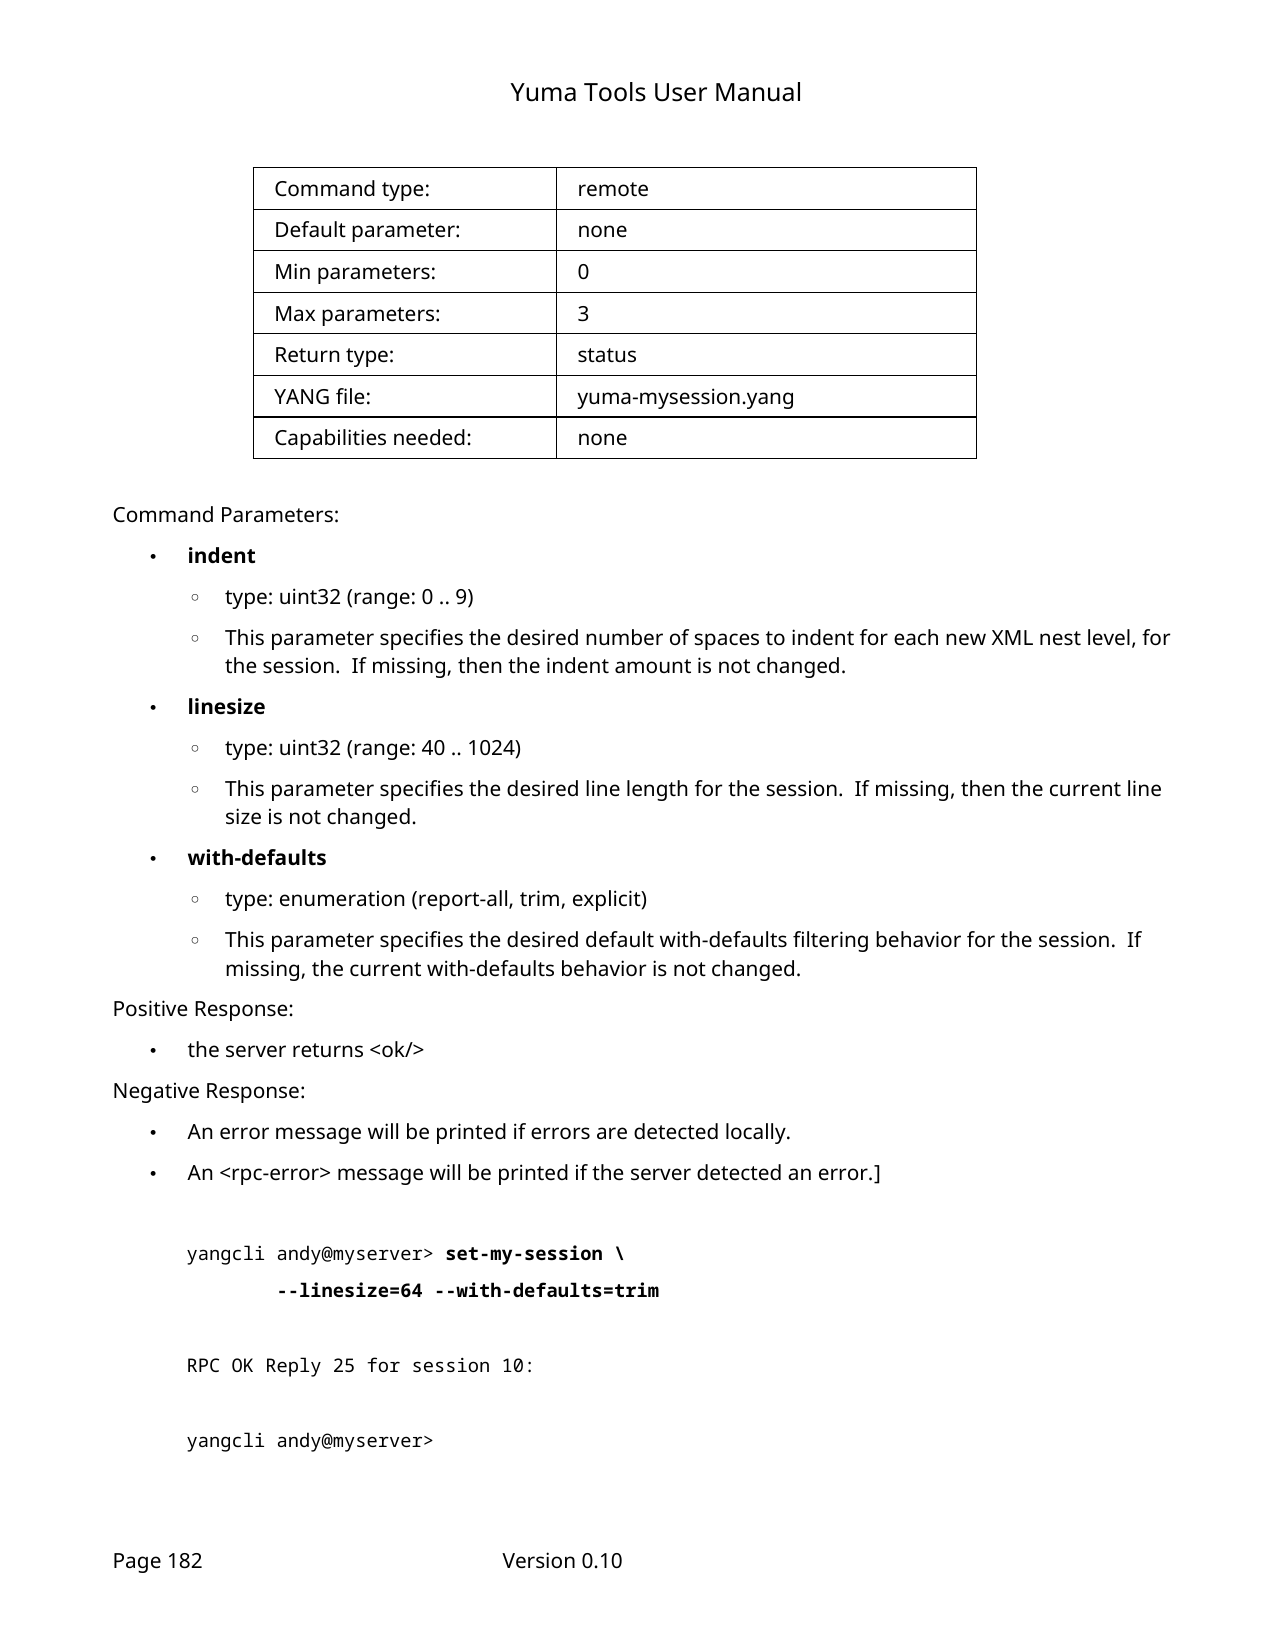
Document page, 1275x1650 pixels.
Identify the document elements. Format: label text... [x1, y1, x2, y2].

list the server returns <ok/> [150, 1036, 1200, 1064]
list This parameter specifies the desired number of spaces to indent for each new XML nest level, for the session. If missing, then the indent amount is not changed. [187, 623, 1200, 679]
list This parameter specifies the desired default with-defaults filtering behavior for the session. If missing, the current with-defaults behavior is not changed. [187, 925, 1200, 982]
table_cell Return type: [254, 334, 556, 375]
text yangcli andy@myserver> set-my-session \ [112, 1240, 1200, 1266]
table_cell status [557, 334, 976, 375]
list indent [150, 541, 1200, 569]
table_cell Capabilities needed: [254, 418, 556, 458]
list This parameter specifies the desired line length for the session. If missing, then the current line size is not changed. [187, 774, 1200, 831]
table_cell Max parameters: [254, 293, 556, 333]
table_cell 0 [557, 251, 976, 292]
table_cell Default parameter: [254, 210, 556, 250]
list linesize [150, 692, 1200, 721]
table_cell none [557, 418, 976, 458]
list An <rpc-error> message will be printed if the server detected an error.] [150, 1158, 1200, 1187]
list type: uint32 (range: 40 .. 1024) [187, 733, 1200, 761]
table_header Command type: [254, 168, 556, 208]
text Command Parameters: [112, 500, 1200, 528]
list type: uint32 (range: 0 .. 9) [187, 582, 1200, 610]
table_cell 3 [557, 293, 976, 333]
table_header remote [557, 168, 976, 208]
text --linesize=64 --with-defaults=trim [112, 1278, 1200, 1303]
table_cell YANG file: [254, 376, 556, 416]
list An error message will be printed if errors are detected locally. [150, 1117, 1200, 1146]
text yangcli andy@myserver> [112, 1428, 1200, 1453]
text Negative Response: [112, 1076, 1200, 1105]
list type: enumeration (report-all, trim, explicit) [187, 884, 1200, 913]
text Positive Response: [112, 994, 1200, 1023]
table_cell yuma-mysession.yang [557, 376, 976, 416]
table_cell none [557, 210, 976, 250]
list with-defaults [150, 843, 1200, 872]
table_cell Min parameters: [254, 251, 556, 292]
text RPC OK Reply 25 for session 10: [112, 1353, 1200, 1378]
